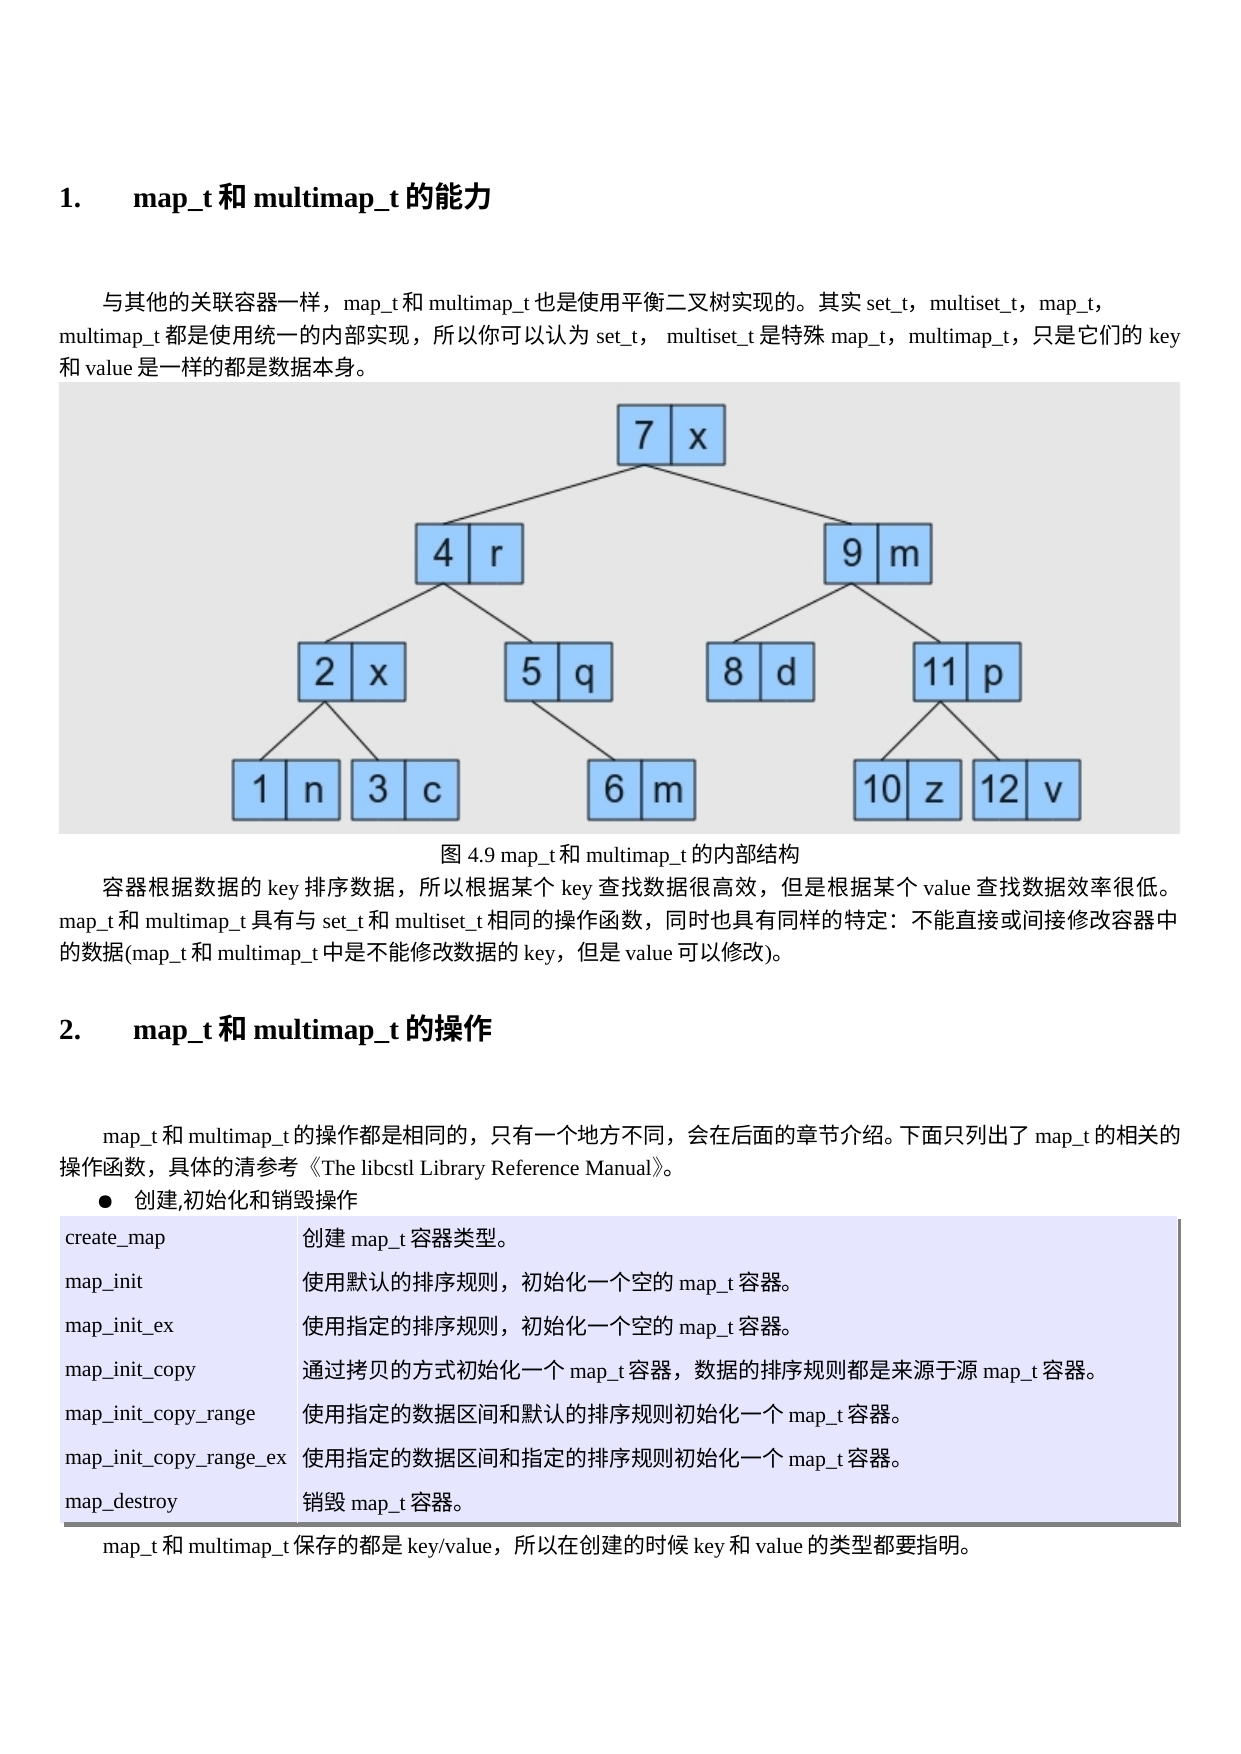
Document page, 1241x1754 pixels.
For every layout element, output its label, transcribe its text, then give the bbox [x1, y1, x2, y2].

table_cell 销毁map_t容器。 [298, 1479, 1177, 1522]
text multimap_t都是使用统一的内部实现，所以你可以认为set_t， multiset_t是特殊map_t，multimap_t，只是它们的key和value是一样的都是数据本身。 [59, 317, 1181, 382]
text 容器根据数据的key排序数据，所以根据某个key查找数据很高效，但是根据某个value查找数据效率很低。 map_t和multimap_t具有与set_t和multiset_t相同的操作函数，同时也具有同样的特定：不能直接或间接修改容器中的数据(map_t和multimap_t中是不能修改数据的key，但是value可以修改)。 [59, 870, 1181, 967]
table_cell 使用默认的排序规则，初始化一个空的map_t容器。 [298, 1259, 1177, 1303]
table_cell map_init_copy_range_ex [60, 1435, 297, 1479]
text 与其他的关联容器一样，map_t和multimap_t也是使用平衡二叉树实现的。其实set_t，multiset_t，map_t， [59, 285, 1181, 317]
table_cell 使用指定的数据区间和指定的排序规则初始化一个map_t容器。 [298, 1435, 1177, 1479]
table_cell map_init_ex [60, 1303, 297, 1347]
text map_t和multimap_t的操作都是相同的，只有一个地方不同，会在后面的章节介绍。下面只列出了map_t的相关的操作函数，具体的清参考《The libcstl Library Reference Manual》。 [59, 1117, 1181, 1182]
table_header 创建map_t容器类型。 [298, 1216, 1177, 1259]
list 创建,初始化和销毁操作 [96, 1182, 1181, 1215]
table_cell map_destroy [60, 1479, 297, 1523]
table_cell 通过拷贝的方式初始化一个map_t容器，数据的排序规则都是来源于源map_t容器。 [298, 1347, 1177, 1391]
table_cell map_init_copy_range [60, 1391, 297, 1435]
subtitle map_t和multimap_t的操作 [59, 994, 1181, 1059]
picture [58, 382, 1182, 834]
table_cell map_init_copy [60, 1347, 297, 1391]
subtitle map_t和multimap_t的能力 [59, 162, 1181, 227]
table_cell 使用指定的排序规则，初始化一个空的map_t容器。 [298, 1303, 1177, 1347]
table_header create_map [60, 1216, 297, 1259]
table_cell 使用指定的数据区间和默认的排序规则初始化一个map_t容器。 [298, 1391, 1177, 1435]
table_cell map_init [60, 1259, 297, 1303]
text 图 4.9 map_t和multimap_t的内部结构 [59, 834, 1181, 870]
text map_t和multimap_t保存的都是key/value，所以在创建的时候key和value的类型都要指明。 [59, 1527, 1181, 1560]
